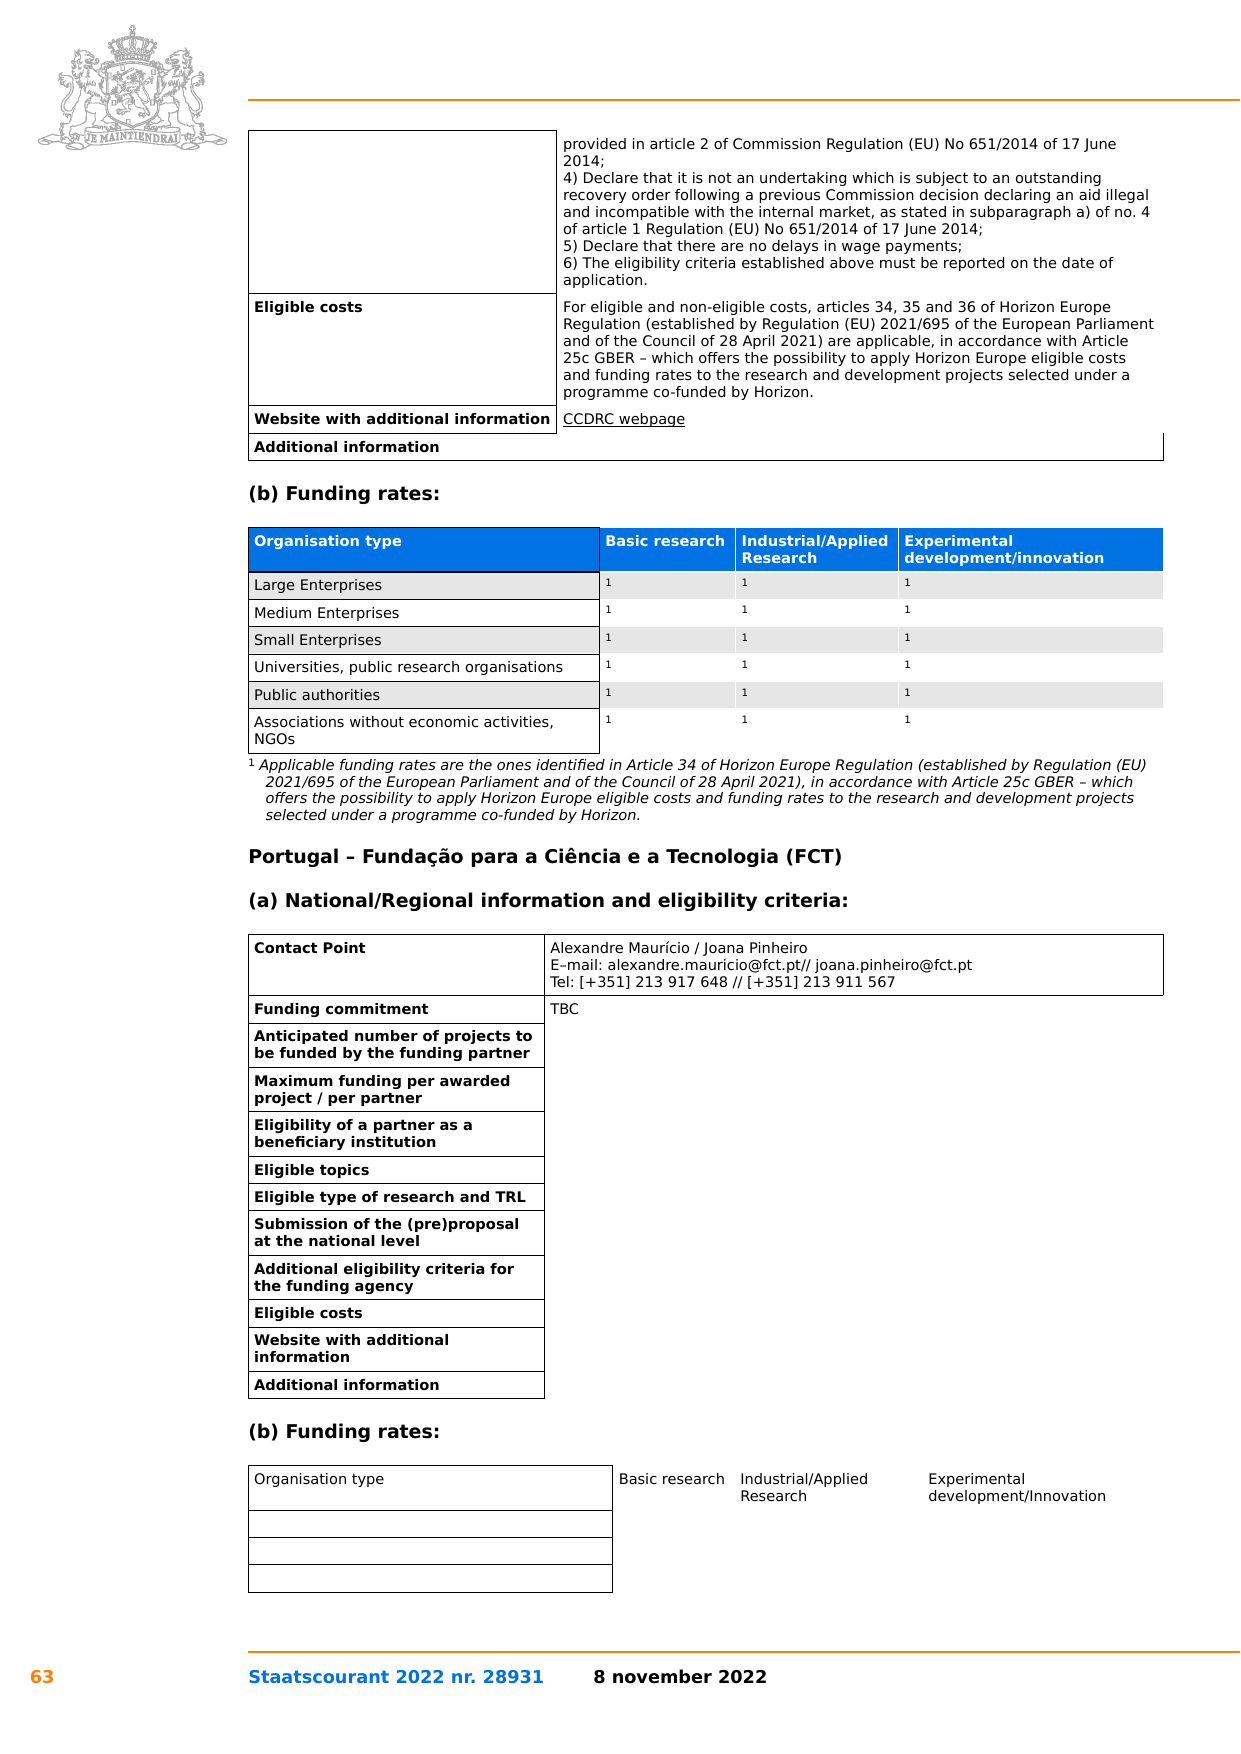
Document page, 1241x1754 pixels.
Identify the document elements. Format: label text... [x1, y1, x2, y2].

table_cell [545, 1211, 1163, 1255]
table_cell [249, 1538, 612, 1564]
text (b) Funding rates: [248, 1421, 1163, 1443]
table_cell Additional information [249, 434, 1163, 460]
table_header Industrial/Applied Research [735, 1466, 922, 1509]
table_cell Submission of the (pre)proposal at the national level [249, 1211, 544, 1255]
text (a) National/Regional information and eligibility criteria: [248, 890, 1163, 912]
table_cell [613, 1511, 734, 1537]
table_cell [735, 1511, 922, 1537]
table_header Organisation type [249, 528, 599, 571]
table_cell 1 [600, 709, 735, 753]
table_cell 1 [736, 709, 898, 753]
table_cell [545, 1256, 1163, 1299]
table_cell TBC [545, 996, 1163, 1022]
table_cell CCDRC webpage [557, 406, 1163, 433]
table_cell [735, 1565, 922, 1592]
table_cell 1 [899, 655, 1163, 681]
table_cell [735, 1538, 922, 1564]
table_header Industrial/Applied Research [736, 528, 898, 571]
table_cell Eligible topics [249, 1157, 544, 1183]
table_cell [545, 1068, 1163, 1111]
table_cell 1 [736, 573, 898, 599]
table_cell Universities, public research organisations [249, 655, 599, 681]
table_cell Maximum funding per awarded project / per partner [249, 1068, 544, 1111]
table_cell Public authorities [249, 682, 599, 708]
table_cell Large Enterprises [249, 573, 599, 599]
picture [38, 25, 227, 150]
table_cell [545, 1024, 1163, 1067]
table_cell Medium Enterprises [249, 600, 599, 626]
table_cell [545, 1184, 1163, 1210]
table_cell [249, 1565, 612, 1592]
table_cell Additional eligibility criteria for the funding agency [249, 1256, 544, 1299]
table_cell 1 [899, 709, 1163, 753]
table_header Experimental development/innovation [899, 528, 1163, 571]
table_cell [923, 1565, 1163, 1592]
table_cell Eligibility of a partner as a beneficiary institution [249, 1112, 544, 1156]
table_cell 1 Applicable funding rates are the ones identified in Article 34 of Horizon Europe Regulation (established by Regulation (EU) 2021/695 of the European Parliament and of the Council of 28 April 2021), in accordance with Article 25c GBER – which offers the possibility to apply Horizon Europe eligible costs and funding rates to the research and development projects selected under a programme co-funded by Horizon. [248, 754, 1163, 824]
table_cell 1 [600, 655, 735, 681]
table_cell Eligible costs [249, 1300, 544, 1327]
table_cell Website with additional information [249, 406, 556, 433]
table_header Alexandre Maurício / Joana Pinheiro E–mail: alexandre.mauricio@fct.pt// joana.pinheiro@fct.pt Tel: [+351] 213 917 648 // [+351] 213 911 567 [545, 935, 1163, 995]
table_cell Additional information [249, 1372, 544, 1398]
table_cell [613, 1565, 734, 1592]
table_cell Website with additional information [249, 1328, 544, 1371]
text (b) Funding rates: [248, 483, 1163, 505]
table_cell 1 [600, 600, 735, 626]
table_header Basic research [613, 1466, 734, 1509]
table_cell 1 [600, 627, 735, 653]
table_cell Associations without economic activities, NGOs [249, 709, 599, 753]
subtitle Portugal – Fundação para a Ciência e a Tecnologia (FCT) [248, 846, 1163, 868]
table_cell [923, 1511, 1163, 1537]
table_cell For eligible and non-eligible costs, articles 34, 35 and 36 of Horizon Europe Regulation (established by Regulation (EU) 2021/695 of the European Parliament and of the Council of 28 April 2021) are applicable, in accordance with Article 25c GBER – which offers the possibility to apply Horizon Europe eligible costs and funding rates to the research and development projects selected under a programme co-funded by Horizon. [557, 294, 1163, 405]
table_cell Funding commitment [249, 996, 544, 1022]
table_header Contact Point [249, 935, 544, 995]
table_cell 1 [899, 682, 1163, 708]
table_cell 1 [736, 655, 898, 681]
table_cell 1 [899, 627, 1163, 653]
table_cell Eligible type of research and TRL [249, 1184, 544, 1210]
table_cell [249, 1511, 612, 1537]
table_cell [545, 1300, 1163, 1327]
table_cell Anticipated number of projects to be funded by the funding partner [249, 1024, 544, 1067]
table_cell [613, 1538, 734, 1564]
table_cell [545, 1328, 1163, 1371]
table_cell [923, 1538, 1163, 1564]
table_cell Small Enterprises [249, 627, 599, 653]
table_cell 1 [899, 573, 1163, 599]
table_cell [545, 1157, 1163, 1183]
table_cell 1 [736, 627, 898, 653]
table_cell 1 [736, 682, 898, 708]
table_cell 1 [736, 600, 898, 626]
table_header Experimental development/Innovation [923, 1466, 1163, 1509]
table_cell 1 [600, 573, 735, 599]
table_cell 1 [600, 682, 735, 708]
table_cell provided in article 2 of Commission Regulation (EU) No 651/2014 of 17 June 2014; 4) Declare that it is not an undertaking which is subject to an outstanding recovery order following a previous Commission decision declaring an aid illegal and incompatible with the internal market, as stated in subparagraph a) of no. 4 of article 1 Regulation (EU) No 651/2014 of 17 June 2014; 5) Declare that there are no delays in wage payments; 6) The eligibility criteria established above must be reported on the date of application. [557, 131, 1163, 293]
table_cell 1 [899, 600, 1163, 626]
table_cell [249, 131, 556, 293]
table_header Organisation type [249, 1466, 612, 1509]
table_header Basic research [600, 528, 735, 571]
table_cell [545, 1372, 1163, 1398]
table_cell [545, 1112, 1163, 1156]
table_cell Eligible costs [249, 294, 556, 405]
